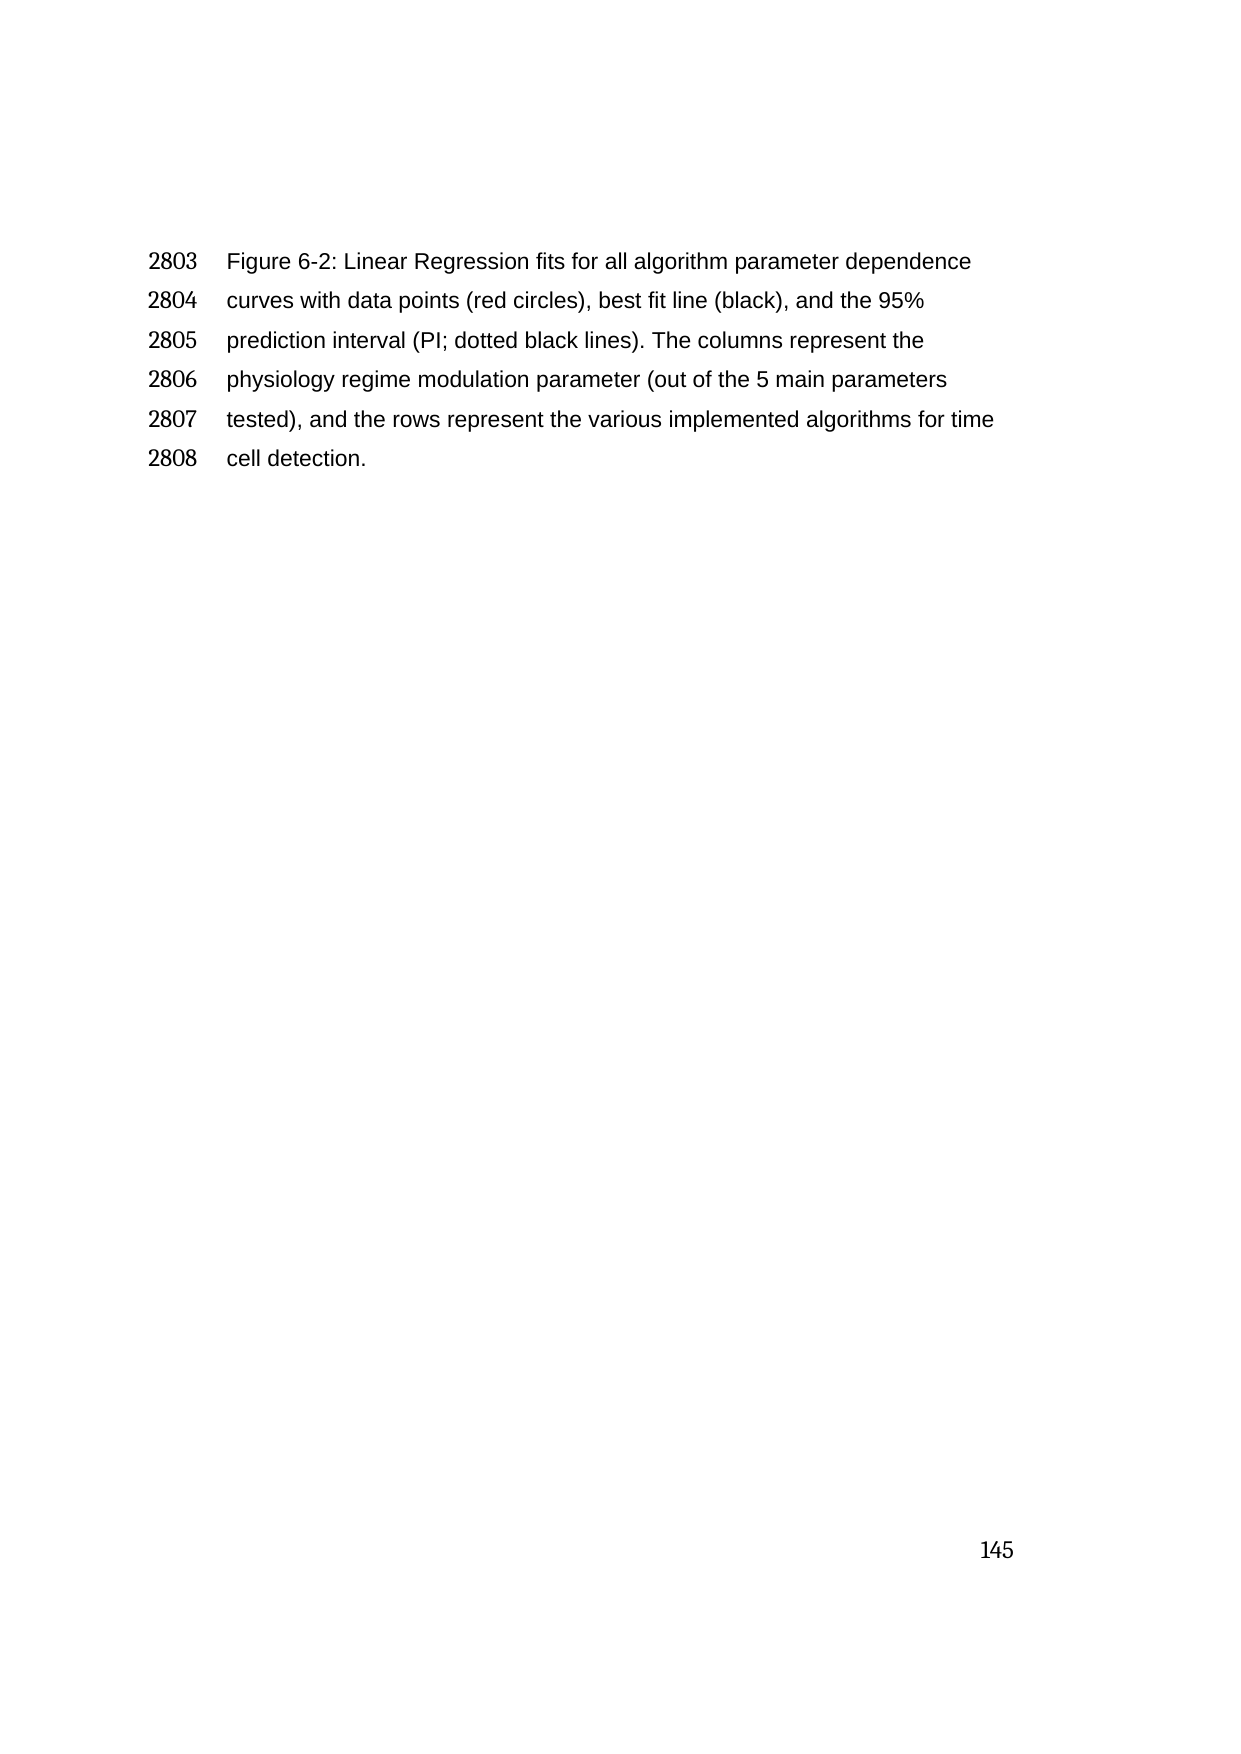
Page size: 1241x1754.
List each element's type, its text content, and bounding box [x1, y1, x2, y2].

text Figure 6-2: Linear Regression fits for all algorithm parameter dependence curves with data points (red circles), best fit line (black), and the 95% prediction interval (PI; dotted black lines). The columns represent the physiology regime modulation parameter (out of the 5 main parameters tested), and the rows represent the various implemented algorithms for time cell detection. [226, 248, 1014, 471]
